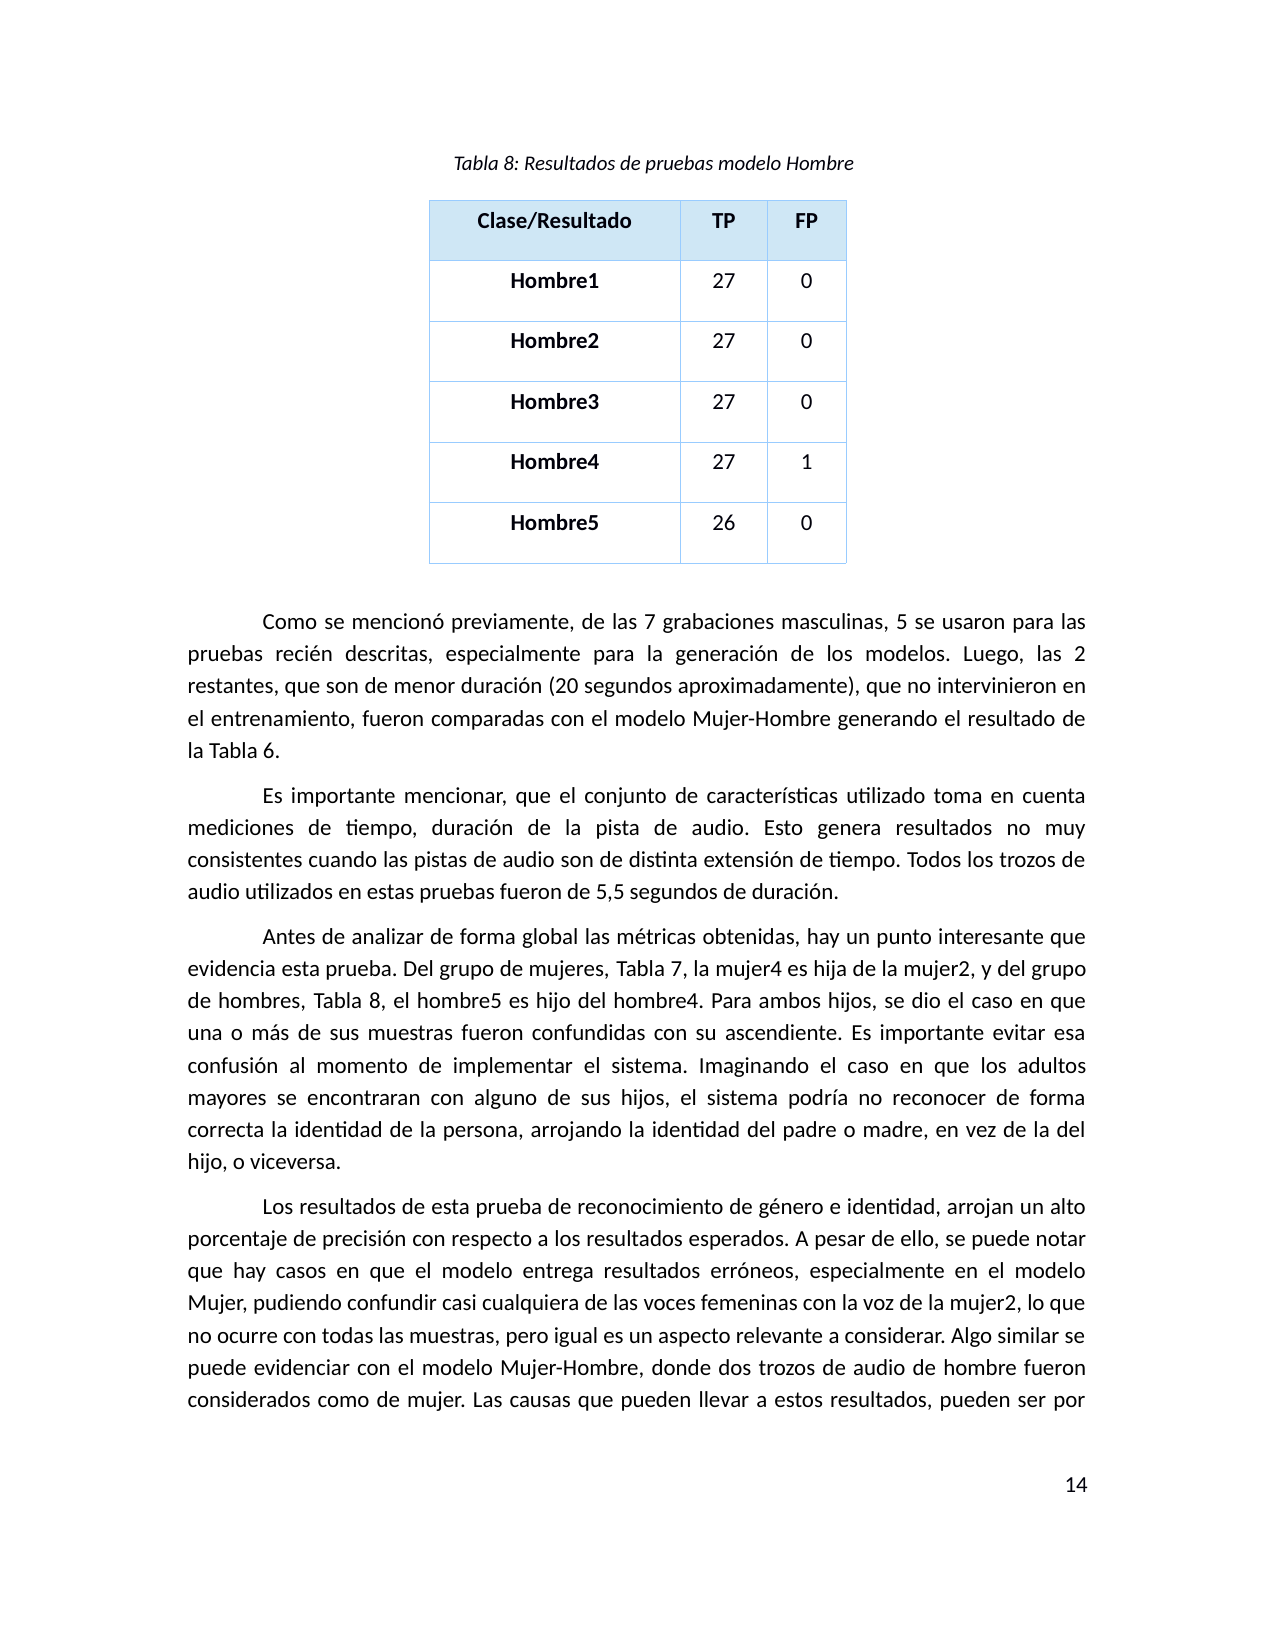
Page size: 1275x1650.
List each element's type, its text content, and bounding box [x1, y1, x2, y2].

table_header TP [681, 201, 767, 260]
table_header FP [768, 201, 846, 260]
table_cell 0 [768, 261, 846, 321]
table_cell 0 [768, 503, 846, 562]
table_cell 26 [681, 503, 767, 562]
table_header Clase/Resultado [430, 201, 680, 260]
table_cell 1 [768, 443, 846, 502]
table_cell 0 [768, 382, 846, 442]
table_cell 0 [768, 322, 846, 381]
text Antes de analizar de forma global las métricas obtenidas, hay un punto interesante que evidencia esta prueba. Del grupo de mujeres, Tabla 7, la mujer4 es hija de la mujer2, y del grupo de hombres, Tabla 8, el hombre5 es hijo del hombre4. Para ambos hijos, se dio el caso en que una o más de sus muestras fueron confundidas con su ascendiente. Es importante evitar esa confusión al momento de implementar el sistema. Imaginando el caso en que los adultos mayores se encontraran con alguno de sus hijos, el sistema podría no reconocer de forma correcta la identidad de la persona, arrojando la identidad del padre o madre, en vez de la del hijo, o viceversa. [187, 922, 1087, 1175]
table_cell 27 [681, 322, 767, 381]
table_cell Hombre4 [430, 443, 680, 502]
table_cell 27 [681, 443, 767, 502]
table_cell Hombre1 [430, 261, 680, 321]
text Los resultados de esta prueba de reconocimiento de género e identidad, arrojan un alto porcentaje de precisión con respecto a los resultados esperados. A pesar de ello, se puede notar que hay casos en que el modelo entrega resultados erróneos, especialmente en el modelo Mujer, pudiendo confundir casi cualquiera de las voces femeninas con la voz de la mujer2, lo que no ocurre con todas las muestras, pero igual es un aspecto relevante a considerar. Algo similar se puede evidenciar con el modelo Mujer-Hombre, donde dos trozos de audio de hombre fueron considerados como de mujer. Las causas que pueden llevar a estos resultados, pueden ser por [187, 1192, 1087, 1413]
text Es importante mencionar, que el conjunto de características utilizado toma en cuenta mediciones de tiempo, duración de la pista de audio. Esto genera resultados no muy consistentes cuando las pistas de audio son de distinta extensión de tiempo. Todos los trozos de audio utilizados en estas pruebas fueron de 5,5 segundos de duración. [187, 781, 1087, 905]
table_cell Hombre2 [430, 322, 680, 381]
table_cell Hombre5 [430, 503, 680, 562]
table_cell 27 [681, 382, 767, 442]
table_cell Hombre3 [430, 382, 680, 442]
text Como se mencionó previamente, de las 7 grabaciones masculinas, 5 se usaron para las pruebas recién descritas, especialmente para la generación de los modelos. Luego, las 2 restantes, que son de menor duración (20 segundos aproximadamente), que no intervinieron en el entrenamiento, fueron comparadas con el modelo Mujer-Hombre generando el resultado de la Tabla 6. [187, 607, 1087, 764]
list Tabla 8: Resultados de pruebas modelo Hombre [222, 150, 1087, 175]
table_cell 27 [681, 261, 767, 321]
